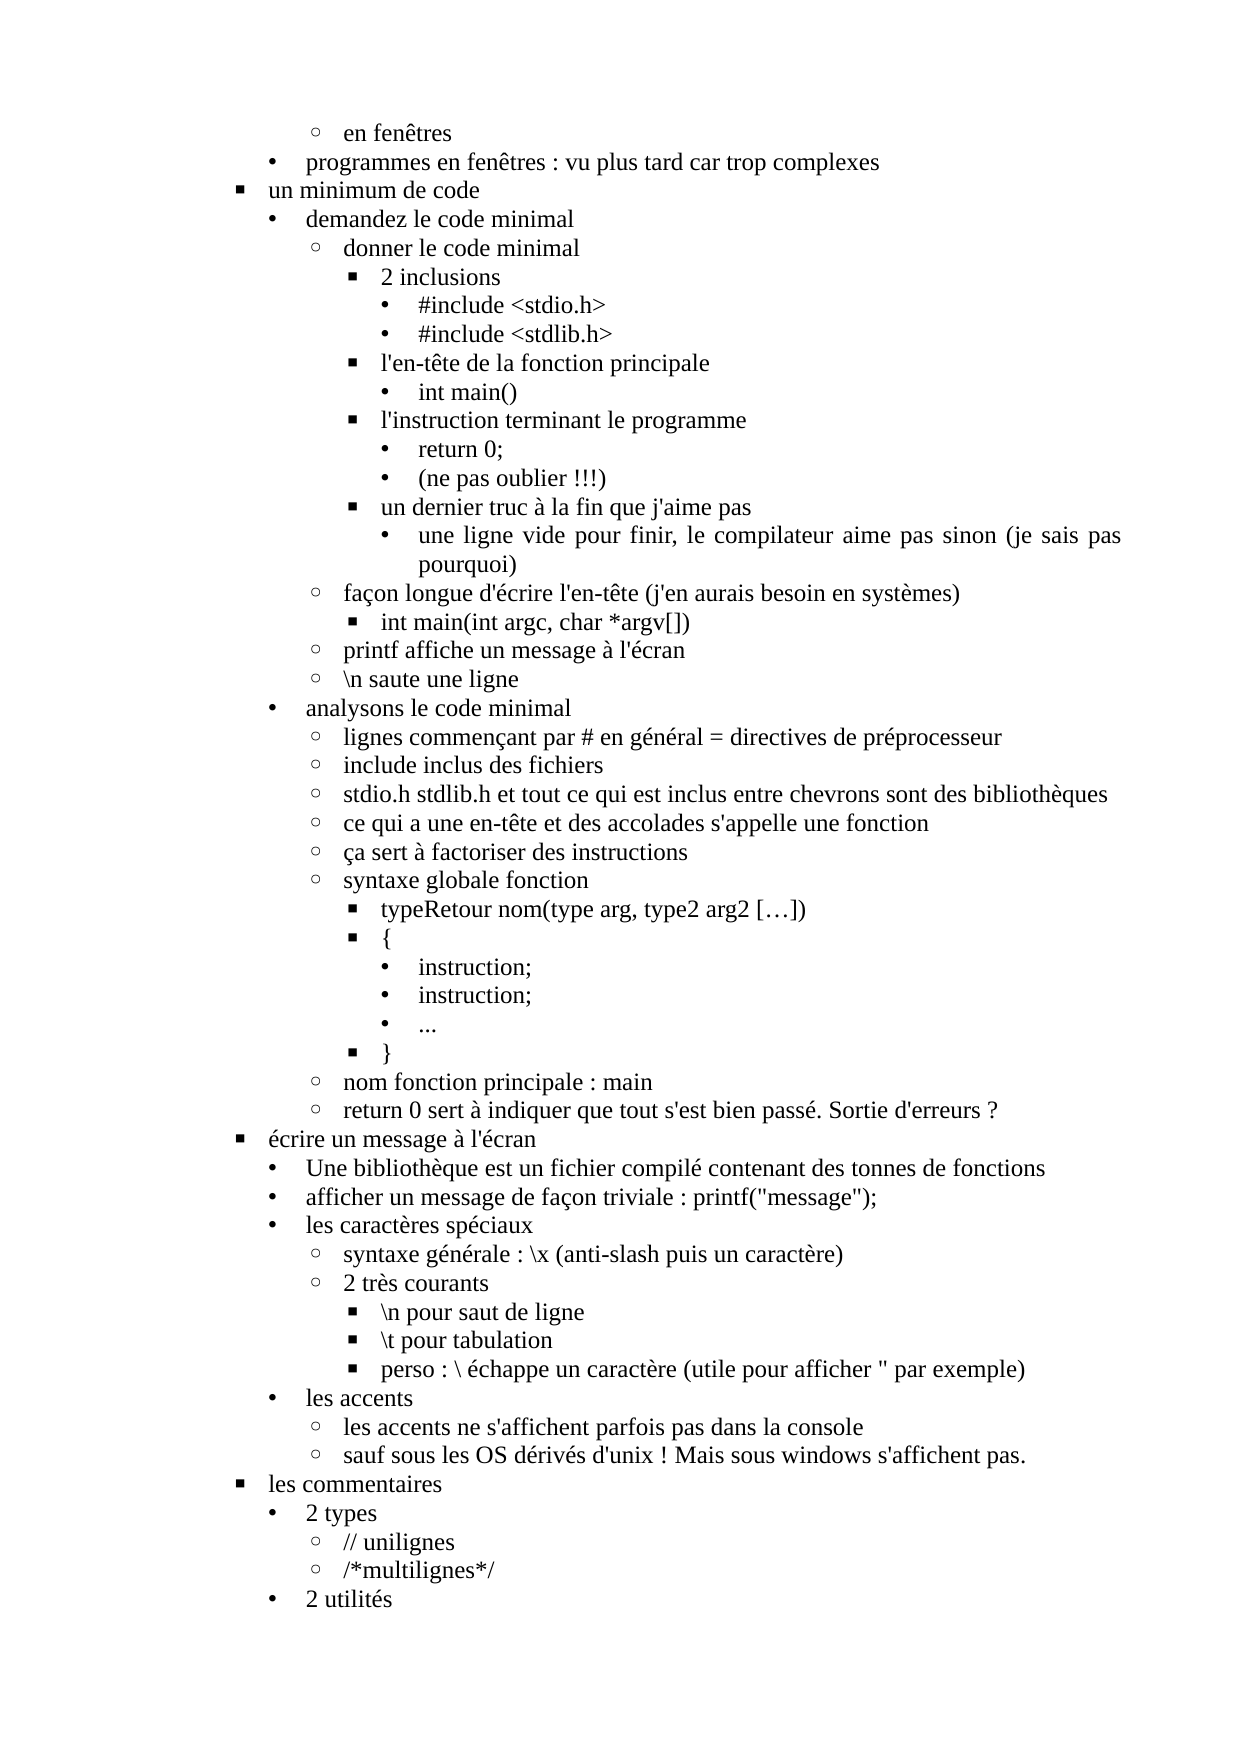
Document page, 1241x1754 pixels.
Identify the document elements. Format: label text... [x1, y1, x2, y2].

list #include <stdio.h> [381, 291, 1122, 319]
list analysons le code minimal [268, 693, 1122, 722]
list stdio.h stdlib.h et tout ce qui est inclus entre chevrons sont des bibliothèques [306, 779, 1122, 808]
list #include <stdlib.h> [381, 319, 1122, 348]
list ce qui a une en-tête et des accolades s'appelle une fonction [306, 808, 1122, 837]
list sauf sous les OS dérivés d'unix ! Mais sous windows s'affichent pas. [306, 1441, 1122, 1469]
list syntaxe globale fonction [306, 866, 1122, 894]
list return 0; [381, 434, 1122, 463]
list un minimum de code [231, 176, 1122, 204]
list en fenêtres [306, 118, 1122, 147]
list ça sert à factoriser des instructions [306, 837, 1122, 866]
list instruction; [381, 981, 1122, 1009]
list \n pour saut de ligne [343, 1297, 1122, 1326]
list { [343, 923, 1122, 952]
list include inclus des fichiers [306, 751, 1122, 779]
list une ligne vide pour finir, le compilateur aime pas sinon (je sais pas pourquoi) [381, 521, 1122, 578]
list lignes commençant par # en général = directives de préprocesseur [306, 722, 1122, 751]
list // unilignes [306, 1527, 1122, 1556]
list 2 types [268, 1498, 1122, 1527]
list 2 très courants [306, 1268, 1122, 1297]
list (ne pas oublier !!!) [381, 463, 1122, 492]
list int main() [381, 377, 1122, 406]
list donner le code minimal [306, 233, 1122, 262]
list Une bibliothèque est un fichier compilé contenant des tonnes de fonctions [268, 1153, 1122, 1182]
list demandez le code minimal [268, 204, 1122, 233]
list } [343, 1038, 1122, 1067]
list les accents [268, 1383, 1122, 1412]
list \n saute une ligne [306, 664, 1122, 693]
list instruction; [381, 952, 1122, 981]
list afficher un message de façon triviale : printf("message"); [268, 1182, 1122, 1211]
list 2 inclusions [343, 262, 1122, 291]
list les commentaires [231, 1469, 1122, 1498]
list return 0 sert à indiquer que tout s'est bien passé. Sortie d'erreurs ? [306, 1096, 1122, 1124]
list les caractères spéciaux [268, 1211, 1122, 1239]
list programmes en fenêtres : vu plus tard car trop complexes [268, 147, 1122, 176]
list les accents ne s'affichent parfois pas dans la console [306, 1412, 1122, 1441]
list /*multilignes*/ [306, 1556, 1122, 1584]
list ... [381, 1009, 1122, 1038]
list nom fonction principale : main [306, 1067, 1122, 1096]
list 2 utilités [268, 1584, 1122, 1613]
list \t pour tabulation [343, 1326, 1122, 1354]
list int main(int argc, char *argv[]) [343, 607, 1122, 636]
list typeRetour nom(type arg, type2 arg2 […]) [343, 894, 1122, 923]
list l'instruction terminant le programme [343, 406, 1122, 434]
list façon longue d'écrire l'en-tête (j'en aurais besoin en systèmes) [306, 578, 1122, 607]
list perso : \ échappe un caractère (utile pour afficher " par exemple) [343, 1354, 1122, 1383]
list écrire un message à l'écran [231, 1124, 1122, 1153]
list printf affiche un message à l'écran [306, 636, 1122, 664]
list un dernier truc à la fin que j'aime pas [343, 492, 1122, 521]
list syntaxe générale : \x (anti-slash puis un caractère) [306, 1239, 1122, 1268]
list l'en-tête de la fonction principale [343, 348, 1122, 377]
